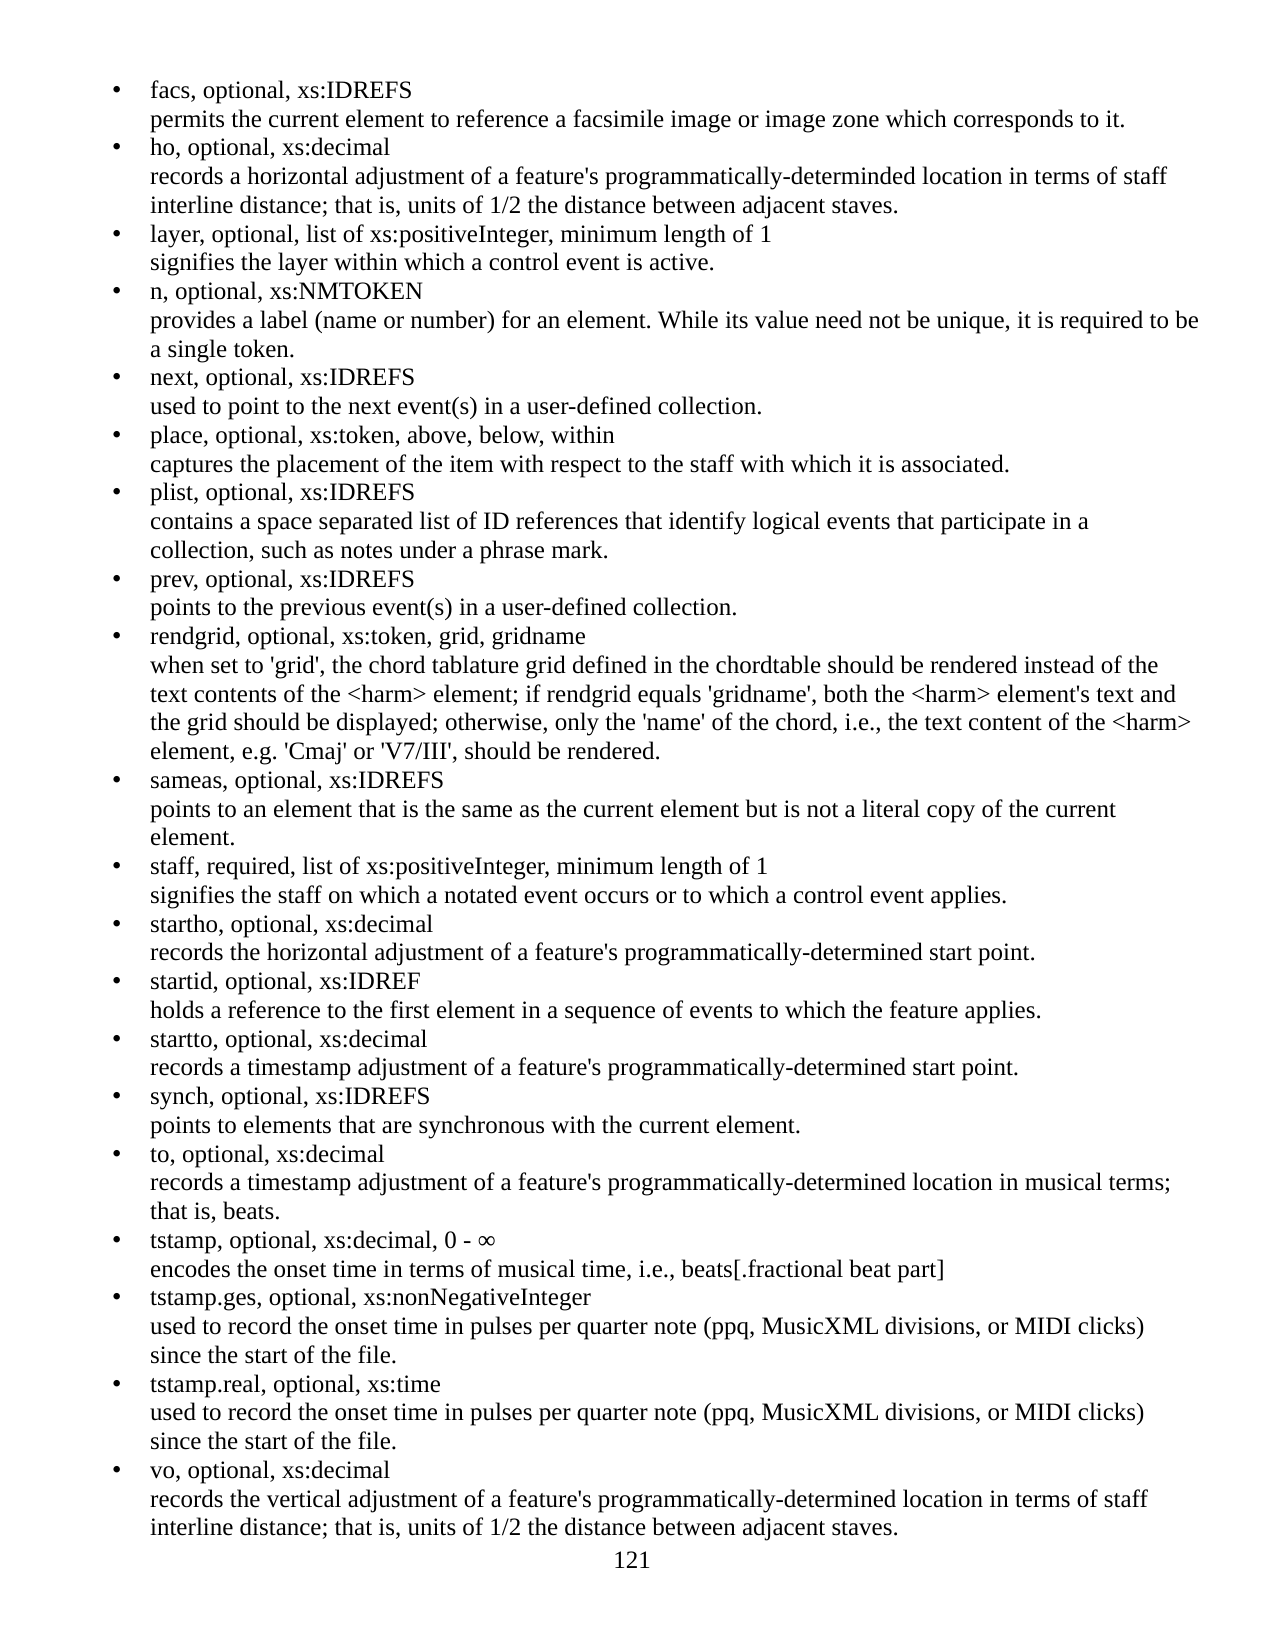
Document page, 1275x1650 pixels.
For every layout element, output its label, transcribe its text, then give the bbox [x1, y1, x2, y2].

list layer, optional, list of xs:positiveInteger, minimum length of 1 signifies the layer within which a control event is active. [112, 219, 1200, 276]
list startho, optional, xs:decimal records the horizontal adjustment of a feature's programmatically-determined start point. [112, 909, 1200, 966]
list tstamp.ges, optional, xs:nonNegativeInteger used to record the onset time in pulses per quarter note (ppq, MusicXML divisions, or MIDI clicks) since the start of the file. [112, 1282, 1200, 1369]
list staff, required, list of xs:positiveInteger, minimum length of 1 signifies the staff on which a notated event occurs or to which a control event applies. [112, 851, 1200, 909]
list n, optional, xs:NMTOKEN provides a label (name or number) for an element. While its value need not be unique, it is required to be a single token. [112, 276, 1200, 362]
list vo, optional, xs:decimal records the vertical adjustment of a feature's programmatically-determined location in terms of staff interline distance; that is, units of 1/2 the distance between adjacent staves. [112, 1455, 1200, 1541]
list synch, optional, xs:IDREFS points to elements that are synchronous with the current element. [112, 1081, 1200, 1139]
list facs, optional, xs:IDREFS permits the current element to reference a facsimile image or image zone which corresponds to it. [112, 75, 1200, 132]
list plist, optional, xs:IDREFS contains a space separated list of ID references that identify logical events that participate in a collection, such as notes under a phrase mark. [112, 477, 1200, 564]
list ho, optional, xs:decimal records a horizontal adjustment of a feature's programmatically-determinded location in terms of staff interline distance; that is, units of 1/2 the distance between adjacent staves. [112, 132, 1200, 219]
list to, optional, xs:decimal records a timestamp adjustment of a feature's programmatically-determined location in musical terms; that is, beats. [112, 1139, 1200, 1225]
list startid, optional, xs:IDREF holds a reference to the first element in a sequence of events to which the feature applies. [112, 966, 1200, 1024]
list startto, optional, xs:decimal records a timestamp adjustment of a feature's programmatically-determined start point. [112, 1024, 1200, 1081]
list next, optional, xs:IDREFS used to point to the next event(s) in a user-defined collection. [112, 362, 1200, 420]
list sameas, optional, xs:IDREFS points to an element that is the same as the current element but is not a literal copy of the current element. [112, 765, 1200, 851]
list prev, optional, xs:IDREFS points to the previous event(s) in a user-defined collection. [112, 564, 1200, 621]
list tstamp.real, optional, xs:time used to record the onset time in pulses per quarter note (ppq, MusicXML divisions, or MIDI clicks) since the start of the file. [112, 1369, 1200, 1455]
list place, optional, xs:token, above, below, within captures the placement of the item with respect to the staff with which it is associated. [112, 420, 1200, 477]
list tstamp, optional, xs:decimal, 0 - ∞ encodes the onset time in terms of musical time, i.e., beats[.fractional beat part] [112, 1225, 1200, 1282]
list rendgrid, optional, xs:token, grid, gridname when set to 'grid', the chord tablature grid defined in the chordtable should be rendered instead of the text contents of the <harm> element; if rendgrid equals 'gridname', both the <harm> element's text and the grid should be displayed; otherwise, only the 'name' of the chord, i.e., the text content of the <harm> element, e.g. 'Cmaj' or 'V7/III', should be rendered. [112, 621, 1200, 765]
